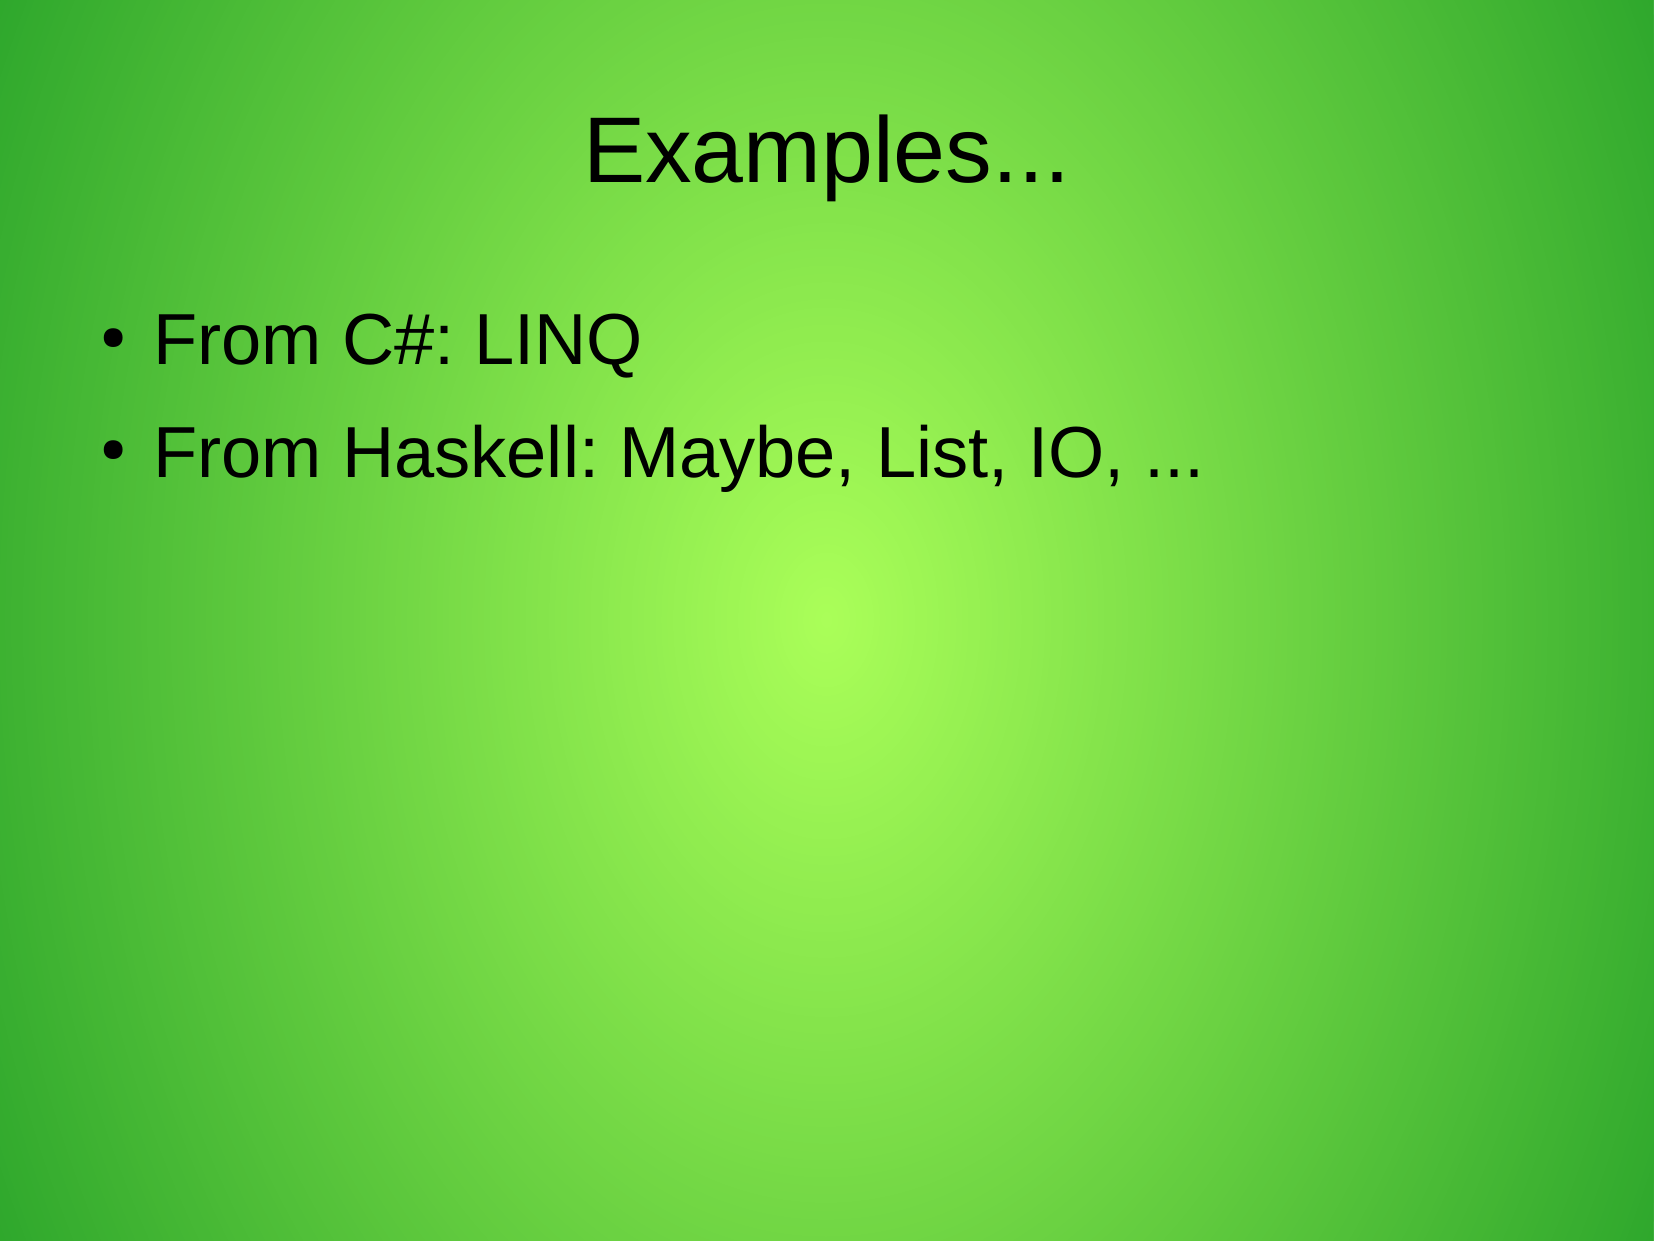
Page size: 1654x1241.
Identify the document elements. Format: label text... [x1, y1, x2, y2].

title Examples... [82, 47, 1571, 252]
list From C#: LINQ From Haskell: Maybe, List, IO, ... [82, 299, 1571, 1019]
